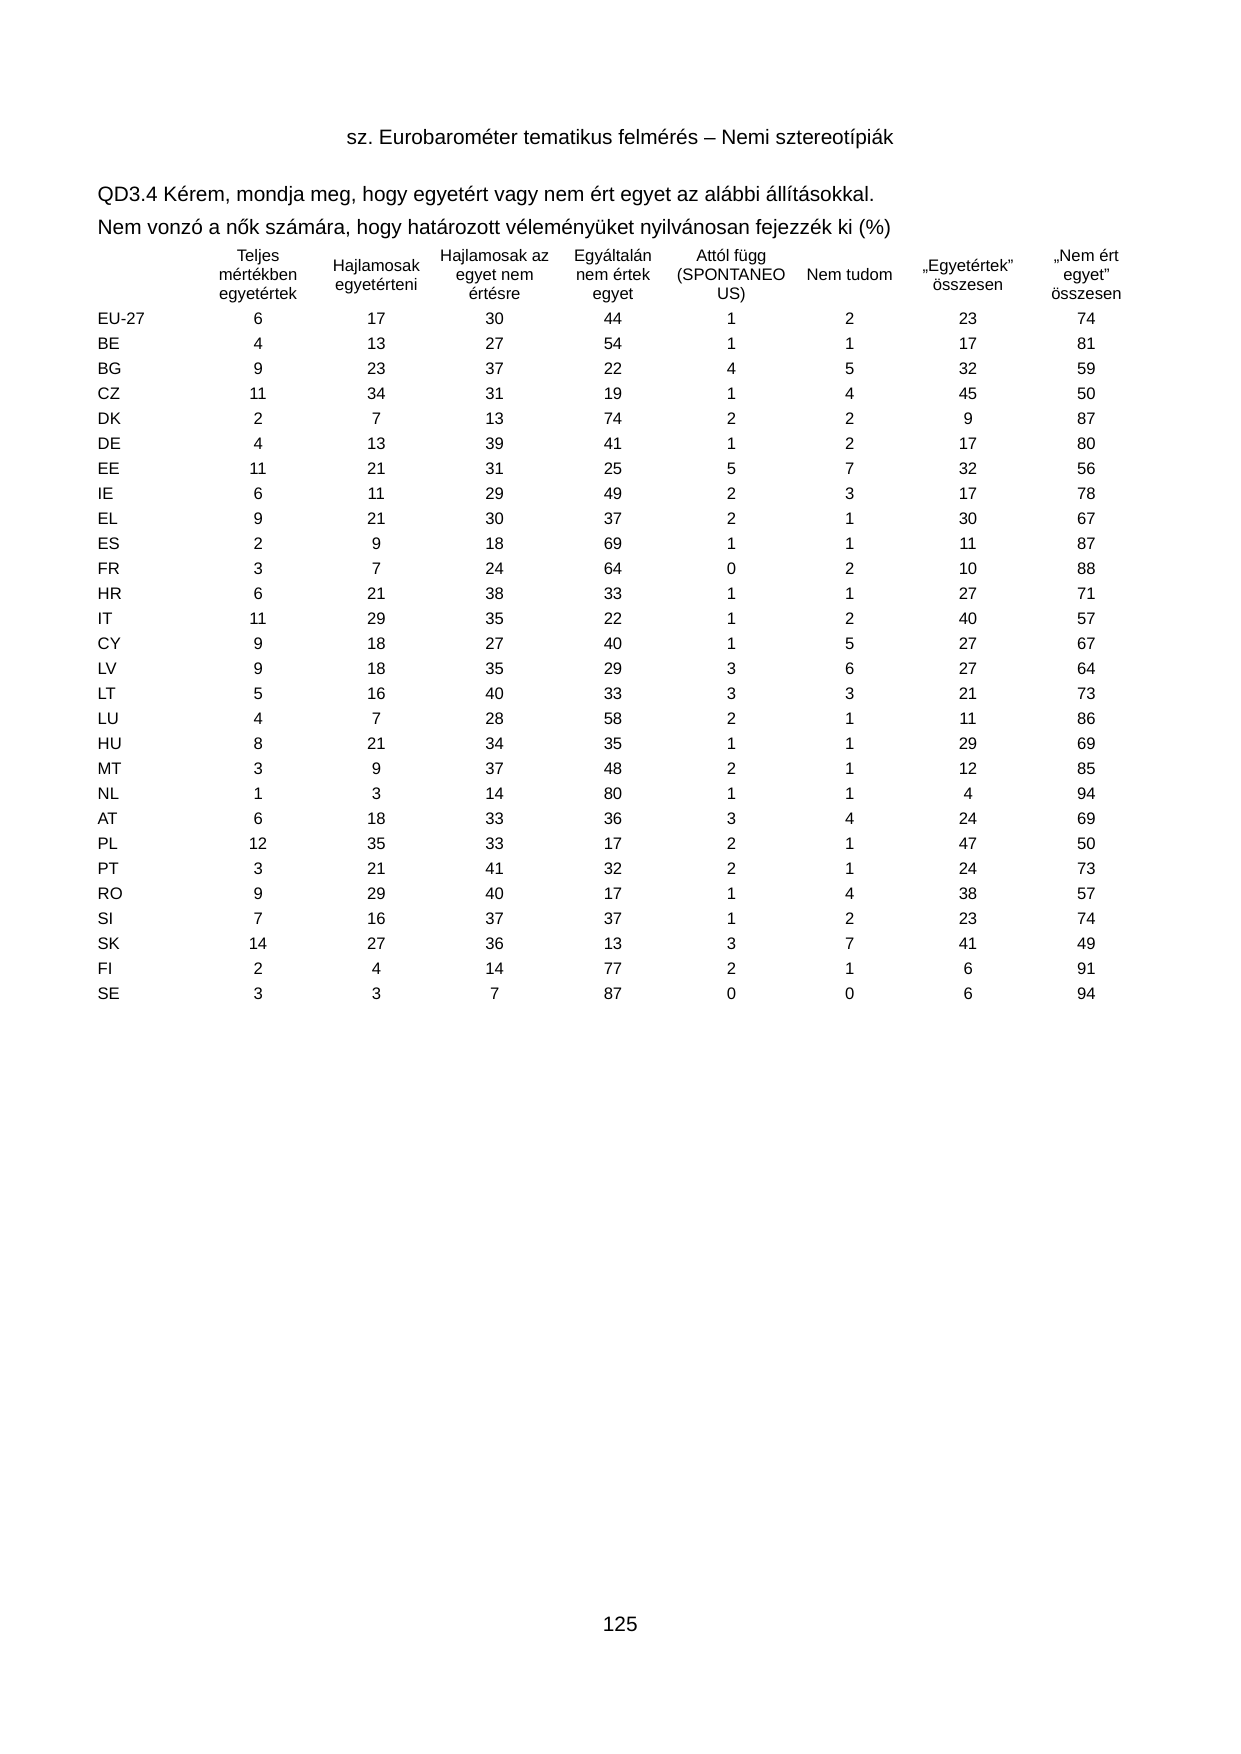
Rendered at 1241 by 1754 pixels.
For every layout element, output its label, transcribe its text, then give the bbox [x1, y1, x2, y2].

table_cell 9 [199, 356, 317, 381]
table_cell Nem tudom [790, 243, 909, 306]
table_cell 2 [790, 406, 909, 431]
table_cell 2 [672, 706, 790, 731]
table_cell 32 [554, 856, 672, 881]
table_cell 80 [554, 781, 672, 806]
table_cell 21 [317, 456, 435, 481]
table_cell 39 [435, 431, 554, 456]
table_cell 3 [199, 756, 317, 781]
table_cell 24 [435, 556, 554, 581]
table_cell 29 [554, 656, 672, 681]
table_cell 1 [199, 781, 317, 806]
table_cell 5 [790, 356, 909, 381]
table_cell 22 [554, 606, 672, 631]
table_cell CZ [95, 381, 199, 406]
table_cell 1 [790, 831, 909, 856]
table_cell 3 [199, 981, 317, 1006]
table_cell 21 [317, 856, 435, 881]
table_cell 11 [909, 531, 1027, 556]
table_cell 5 [199, 681, 317, 706]
table_cell 2 [790, 906, 909, 931]
table_cell 38 [909, 881, 1027, 906]
table_cell ES [95, 531, 199, 556]
table_cell 41 [435, 856, 554, 881]
table_cell 27 [909, 631, 1027, 656]
table_cell 69 [554, 531, 672, 556]
table_cell Hajlamosak az egyet nem értésre [435, 243, 554, 306]
table_cell Teljes mértékben egyetértek [199, 243, 317, 306]
table_cell 7 [317, 556, 435, 581]
table_cell 14 [435, 956, 554, 981]
table_cell FR [95, 556, 199, 581]
table_cell 3 [790, 681, 909, 706]
table_cell 33 [435, 831, 554, 856]
table_cell 2 [672, 831, 790, 856]
table_cell 25 [554, 456, 672, 481]
table_cell 6 [909, 981, 1027, 1006]
table_cell 17 [909, 481, 1027, 506]
table_cell 24 [909, 806, 1027, 831]
table_cell 35 [554, 731, 672, 756]
table_cell 9 [317, 756, 435, 781]
table_cell 21 [909, 681, 1027, 706]
table_cell 1 [672, 631, 790, 656]
table_cell 4 [199, 331, 317, 356]
table_cell 32 [909, 356, 1027, 381]
table_cell 1 [672, 331, 790, 356]
table_cell 64 [1027, 656, 1145, 681]
table_cell 27 [909, 581, 1027, 606]
table_cell 8 [199, 731, 317, 756]
table_cell 1 [790, 581, 909, 606]
table_cell 35 [435, 606, 554, 631]
table_cell 35 [435, 656, 554, 681]
table_cell 1 [790, 706, 909, 731]
table_cell 11 [909, 706, 1027, 731]
table_cell 1 [672, 881, 790, 906]
table_cell 9 [317, 531, 435, 556]
table_cell 57 [1027, 606, 1145, 631]
table_cell 2 [199, 531, 317, 556]
table_cell SK [95, 931, 199, 956]
table_cell 1 [672, 906, 790, 931]
table_cell 3 [672, 681, 790, 706]
table_cell 54 [554, 331, 672, 356]
table_cell 13 [317, 331, 435, 356]
table_cell 88 [1027, 556, 1145, 581]
table_cell 32 [909, 456, 1027, 481]
table_cell 6 [199, 481, 317, 506]
table_cell 41 [554, 431, 672, 456]
table_cell 14 [435, 781, 554, 806]
table_cell 80 [1027, 431, 1145, 456]
table_cell 37 [435, 756, 554, 781]
table_cell 1 [672, 306, 790, 331]
table_cell 34 [435, 731, 554, 756]
table_cell 1 [790, 531, 909, 556]
table_cell 81 [1027, 331, 1145, 356]
table_cell 40 [554, 631, 672, 656]
table_cell 17 [317, 306, 435, 331]
table_cell 37 [554, 906, 672, 931]
table_cell 3 [199, 556, 317, 581]
table_cell 7 [790, 456, 909, 481]
table_cell 2 [672, 481, 790, 506]
table_cell 34 [317, 381, 435, 406]
table_cell 33 [554, 581, 672, 606]
table_cell 21 [317, 506, 435, 531]
table_cell 58 [554, 706, 672, 731]
table_cell 41 [909, 931, 1027, 956]
table_cell 5 [790, 631, 909, 656]
table_cell 2 [199, 406, 317, 431]
table_cell 27 [909, 656, 1027, 681]
table_cell 1 [672, 531, 790, 556]
table_cell 2 [672, 956, 790, 981]
table_cell 6 [790, 656, 909, 681]
table_cell 12 [909, 756, 1027, 781]
table_cell 1 [790, 331, 909, 356]
table_cell 9 [199, 881, 317, 906]
table_cell 9 [909, 406, 1027, 431]
table_cell 21 [317, 581, 435, 606]
table_cell 7 [435, 981, 554, 1006]
table_cell 24 [909, 856, 1027, 881]
table_cell IT [95, 606, 199, 631]
table_cell 71 [1027, 581, 1145, 606]
table_cell EE [95, 456, 199, 481]
table_cell 2 [672, 506, 790, 531]
table_cell 67 [1027, 506, 1145, 531]
table_cell DK [95, 406, 199, 431]
table_cell 0 [672, 556, 790, 581]
table_cell 4 [672, 356, 790, 381]
table_cell MT [95, 756, 199, 781]
table_cell 18 [317, 806, 435, 831]
table_cell 69 [1027, 806, 1145, 831]
table_cell 17 [554, 881, 672, 906]
table_cell 3 [317, 781, 435, 806]
table_cell 87 [1027, 406, 1145, 431]
table_cell 18 [435, 531, 554, 556]
table_cell „Nem ért egyet” összesen [1027, 243, 1145, 306]
table_cell 13 [435, 406, 554, 431]
table_cell 22 [554, 356, 672, 381]
table_cell 4 [790, 806, 909, 831]
table_cell 37 [554, 506, 672, 531]
table_cell HR [95, 581, 199, 606]
table_cell 57 [1027, 881, 1145, 906]
table_cell 23 [909, 306, 1027, 331]
table_cell 4 [317, 956, 435, 981]
table_cell 23 [909, 906, 1027, 931]
table_cell 1 [790, 506, 909, 531]
table_cell 1 [790, 856, 909, 881]
table_cell 1 [790, 956, 909, 981]
table_cell 77 [554, 956, 672, 981]
table_cell 2 [672, 856, 790, 881]
table_cell 6 [909, 956, 1027, 981]
table_cell 1 [672, 781, 790, 806]
table_cell 4 [199, 706, 317, 731]
table_cell AT [95, 806, 199, 831]
table_cell 73 [1027, 681, 1145, 706]
table_cell EU-27 [95, 306, 199, 331]
table_cell LU [95, 706, 199, 731]
table_cell 4 [909, 781, 1027, 806]
table_cell 2 [790, 606, 909, 631]
table_cell 91 [1027, 956, 1145, 981]
table_cell 40 [435, 881, 554, 906]
table_cell LV [95, 656, 199, 681]
table_cell 31 [435, 456, 554, 481]
table_cell 2 [790, 431, 909, 456]
table_cell 45 [909, 381, 1027, 406]
table_cell 2 [199, 956, 317, 981]
table_cell 7 [199, 906, 317, 931]
table_cell 9 [199, 631, 317, 656]
table_cell 29 [317, 606, 435, 631]
table_cell 38 [435, 581, 554, 606]
table_cell 12 [199, 831, 317, 856]
table_cell 1 [672, 431, 790, 456]
table_cell 9 [199, 656, 317, 681]
table_cell 74 [1027, 906, 1145, 931]
table_cell 33 [554, 681, 672, 706]
table_cell PL [95, 831, 199, 856]
table_cell 7 [317, 406, 435, 431]
table_cell 74 [554, 406, 672, 431]
table_cell 27 [317, 931, 435, 956]
table_cell LT [95, 681, 199, 706]
table_cell 14 [199, 931, 317, 956]
table_cell Egyáltalán nem értek egyet [554, 243, 672, 306]
table_cell Attól függ (SPONTANEOUS) [672, 243, 790, 306]
table_cell 6 [199, 306, 317, 331]
table_cell 94 [1027, 781, 1145, 806]
table_cell EL [95, 506, 199, 531]
table_cell 0 [672, 981, 790, 1006]
table_cell 2 [672, 406, 790, 431]
table_cell 50 [1027, 831, 1145, 856]
table_cell 29 [317, 881, 435, 906]
table_cell 3 [672, 656, 790, 681]
table_cell 9 [199, 506, 317, 531]
table_cell 56 [1027, 456, 1145, 481]
table_cell 69 [1027, 731, 1145, 756]
table_cell 17 [554, 831, 672, 856]
table_cell 1 [790, 756, 909, 781]
table_cell 3 [317, 981, 435, 1006]
table_cell 21 [317, 731, 435, 756]
table_cell 19 [554, 381, 672, 406]
table_cell „Egyetértek” összesen [909, 243, 1027, 306]
table_cell 3 [199, 856, 317, 881]
table_cell 49 [554, 481, 672, 506]
table_cell 86 [1027, 706, 1145, 731]
table_header QD3.4 Kérem, mondja meg, hogy egyetért vagy nem ért egyet az alábbi állításokkal. [95, 178, 1145, 210]
table_cell 1 [790, 731, 909, 756]
table_cell 16 [317, 906, 435, 931]
table_cell 29 [909, 731, 1027, 756]
table_cell 18 [317, 656, 435, 681]
table_cell PT [95, 856, 199, 881]
table_cell 37 [435, 906, 554, 931]
table_cell FI [95, 956, 199, 981]
table_cell 30 [435, 306, 554, 331]
table_cell 31 [435, 381, 554, 406]
table_cell BG [95, 356, 199, 381]
table_cell 78 [1027, 481, 1145, 506]
table_cell SI [95, 906, 199, 931]
table_cell 87 [1027, 531, 1145, 556]
table_cell 1 [672, 606, 790, 631]
table_cell 27 [435, 631, 554, 656]
table_cell 30 [909, 506, 1027, 531]
table_cell 13 [317, 431, 435, 456]
table_cell 3 [672, 806, 790, 831]
table_cell 23 [317, 356, 435, 381]
table_cell 73 [1027, 856, 1145, 881]
table_cell DE [95, 431, 199, 456]
table_cell 50 [1027, 381, 1145, 406]
table_cell SE [95, 981, 199, 1006]
table_cell 16 [317, 681, 435, 706]
table_cell 7 [790, 931, 909, 956]
table_cell 17 [909, 331, 1027, 356]
table_cell 47 [909, 831, 1027, 856]
table_cell CY [95, 631, 199, 656]
table_cell 1 [672, 731, 790, 756]
table_cell 3 [672, 931, 790, 956]
table_cell 29 [435, 481, 554, 506]
table_cell 11 [199, 456, 317, 481]
table_cell 59 [1027, 356, 1145, 381]
table_cell 2 [790, 556, 909, 581]
table_cell 1 [672, 381, 790, 406]
table_cell 36 [435, 931, 554, 956]
table_cell HU [95, 731, 199, 756]
table_cell 40 [435, 681, 554, 706]
table_cell 1 [672, 581, 790, 606]
table_cell 7 [317, 706, 435, 731]
table_cell 33 [435, 806, 554, 831]
table_cell 74 [1027, 306, 1145, 331]
table_cell 37 [435, 356, 554, 381]
table_cell 17 [909, 431, 1027, 456]
table_cell 40 [909, 606, 1027, 631]
table_cell 30 [435, 506, 554, 531]
table_cell 11 [199, 606, 317, 631]
table_cell 6 [199, 806, 317, 831]
table_cell 6 [199, 581, 317, 606]
table_cell 10 [909, 556, 1027, 581]
table_cell 85 [1027, 756, 1145, 781]
table_cell 2 [790, 306, 909, 331]
table_cell 11 [317, 481, 435, 506]
table_cell 3 [790, 481, 909, 506]
table_cell 27 [435, 331, 554, 356]
table_cell 2 [672, 756, 790, 781]
table_cell 48 [554, 756, 672, 781]
table_cell IE [95, 481, 199, 506]
table_cell 64 [554, 556, 672, 581]
table_cell 0 [790, 981, 909, 1006]
table_cell 36 [554, 806, 672, 831]
table_cell BE [95, 331, 199, 356]
table_cell 35 [317, 831, 435, 856]
table_cell 44 [554, 306, 672, 331]
table_cell 4 [790, 881, 909, 906]
table_cell 49 [1027, 931, 1145, 956]
table_cell 4 [199, 431, 317, 456]
table_cell 1 [790, 781, 909, 806]
table_cell RO [95, 881, 199, 906]
table_cell 28 [435, 706, 554, 731]
table_cell 94 [1027, 981, 1145, 1006]
table_cell 18 [317, 631, 435, 656]
table_cell Nem vonzó a nők számára, hogy határozott véleményüket nyilvánosan fejezzék ki (%) [95, 210, 1145, 243]
table_cell 11 [199, 381, 317, 406]
table_cell NL [95, 781, 199, 806]
table_cell 13 [554, 931, 672, 956]
table_cell 67 [1027, 631, 1145, 656]
table_cell Hajlamosak egyetérteni [317, 243, 435, 306]
table_cell [95, 243, 199, 306]
table_cell 5 [672, 456, 790, 481]
table_cell 87 [554, 981, 672, 1006]
table_cell 4 [790, 381, 909, 406]
